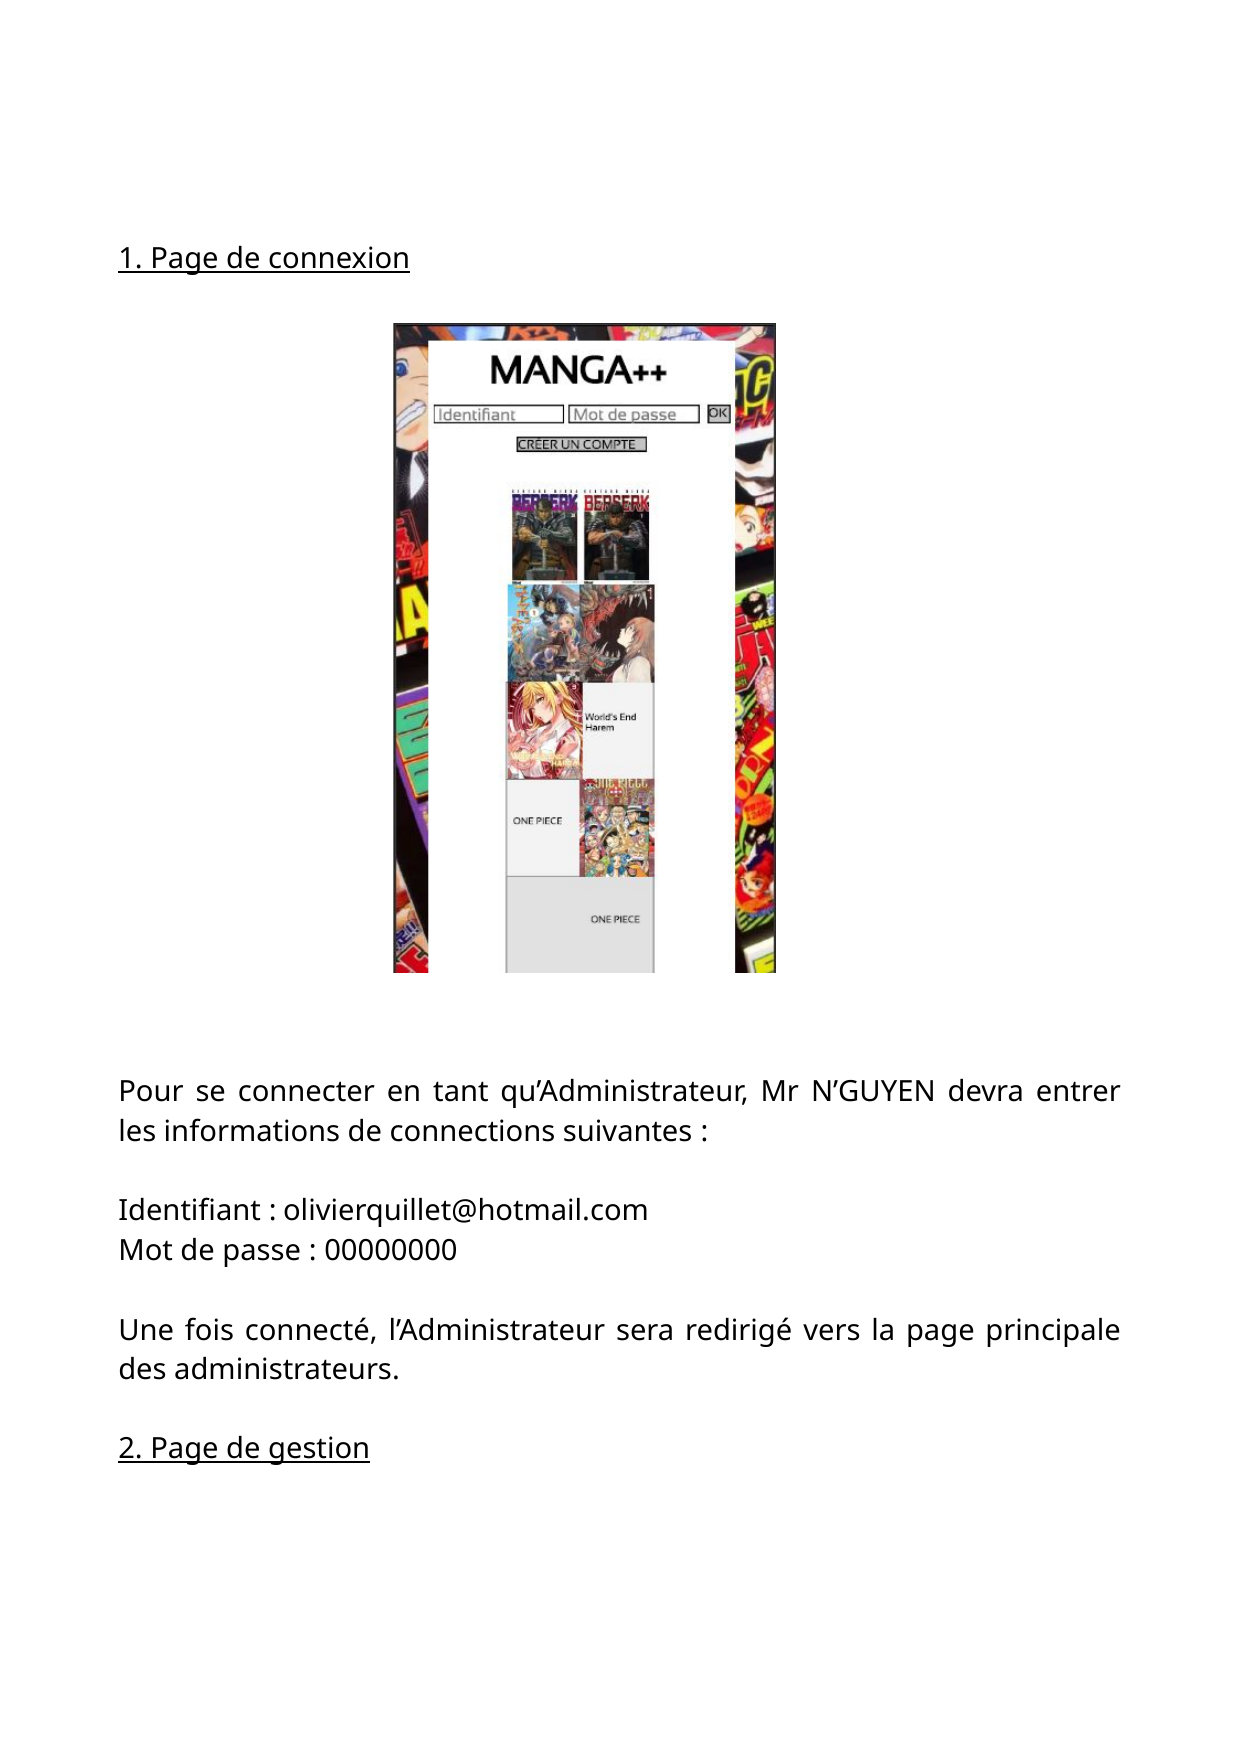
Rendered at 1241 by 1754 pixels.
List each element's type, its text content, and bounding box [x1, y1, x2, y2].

text Une fois connecté, l’Administrateur sera redirigé vers la page principale des administrateurs. [118, 1309, 1122, 1388]
text 2. Page de gestion [118, 1428, 1122, 1467]
text Mot de passe : 00000000 [118, 1229, 1122, 1269]
text Pour se connecter en tant qu’Administrateur, Mr N’GUYEN devra entrer les informations de connections suivantes : [118, 1071, 1122, 1150]
picture [393, 323, 776, 973]
text 1. Page de connexion [118, 237, 1122, 277]
text Identifiant : olivierquillet@hotmail.com olim [118, 1190, 1122, 1229]
